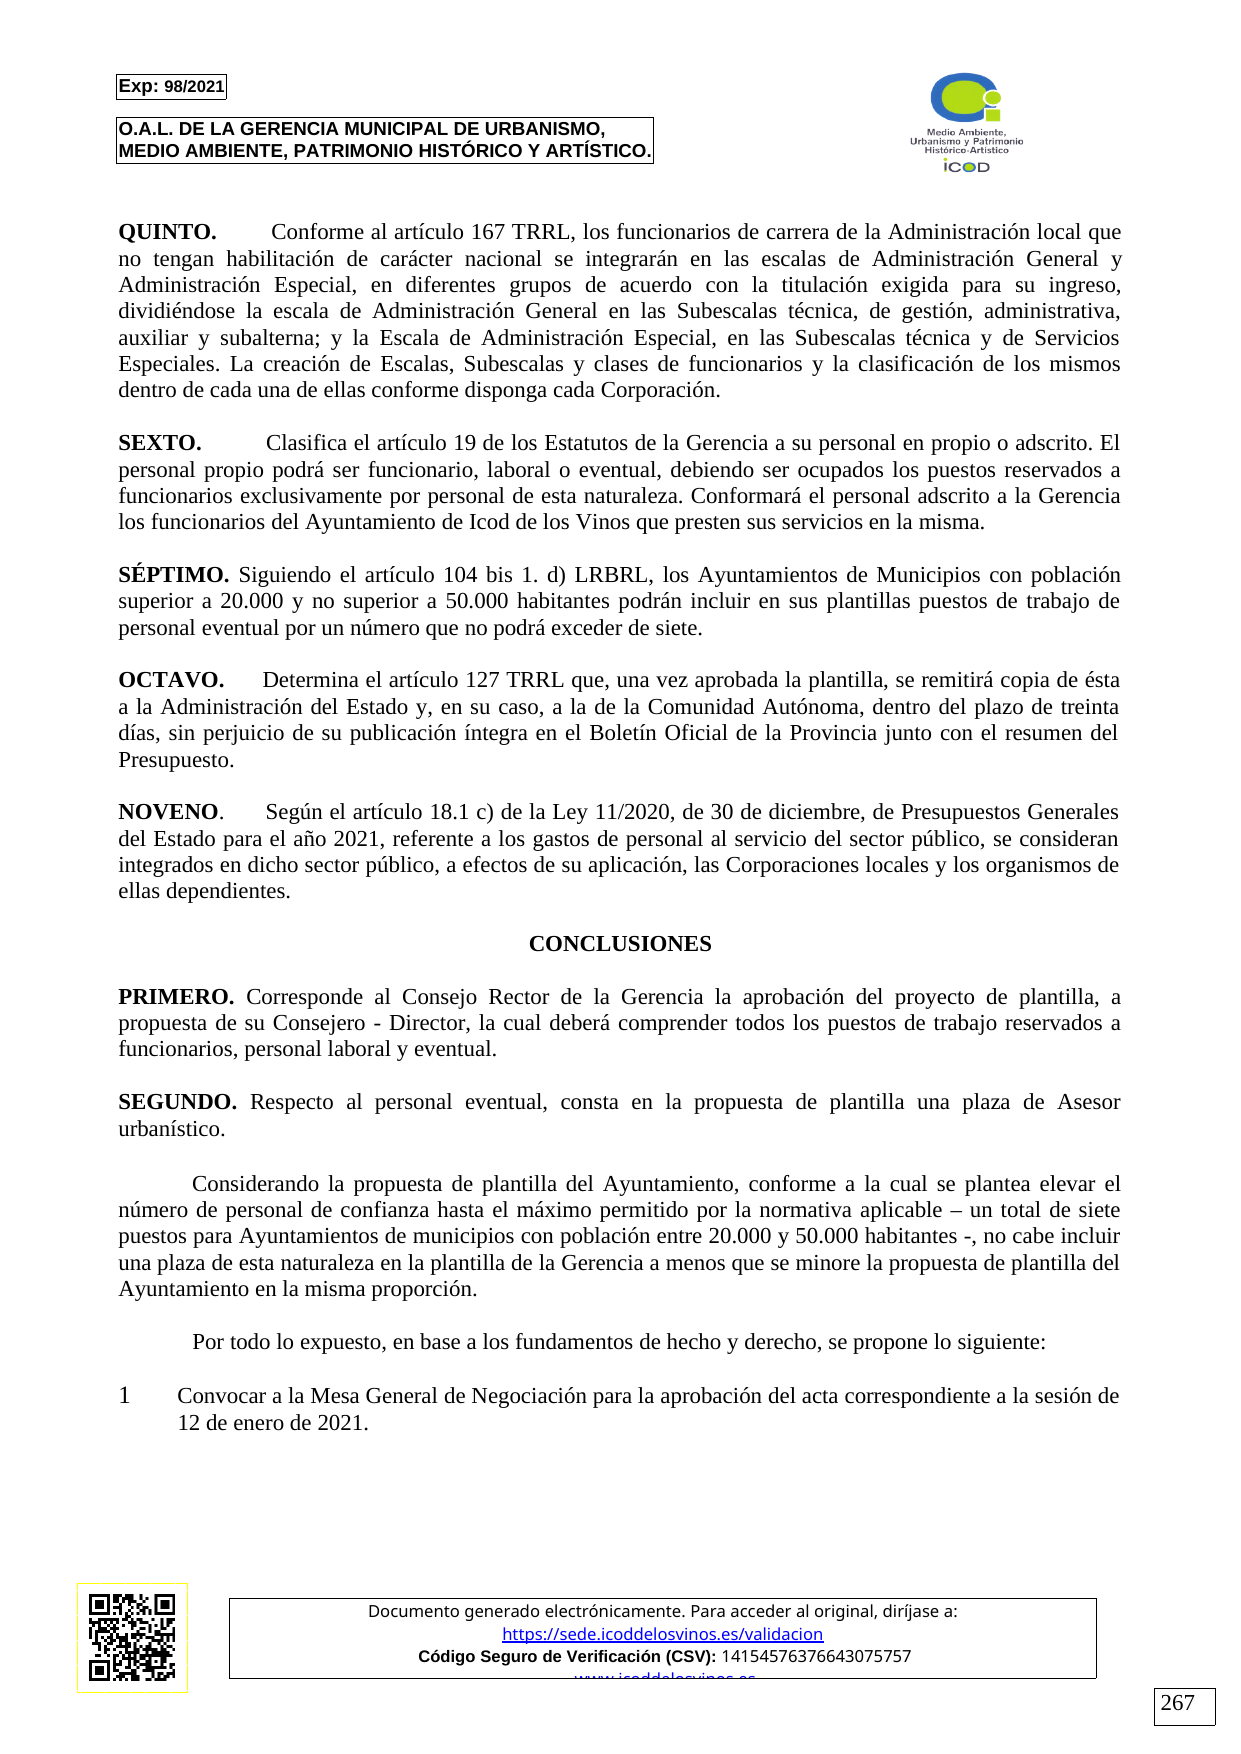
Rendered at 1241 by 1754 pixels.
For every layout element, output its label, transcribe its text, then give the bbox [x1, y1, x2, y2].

text SÉPTIMO. Siguiendo el artículo 104 bis 1. d) LRBRL, los Ayuntamientos de Municipios con población superior a 20.000 y no superior a 50.000 habitantes podrán incluir en sus plantillas puestos de trabajo de personal eventual por un número que no podrá exceder de siete. [118, 561, 1122, 640]
text 1 Convocar a la Mesa General de Negociación para la aprobación del acta correspondiente a la sesión de 12 de enero de 2021. [118, 1381, 1122, 1435]
text SEGUNDO. Respecto al personal eventual, consta en la propuesta de plantilla una plaza de Asesor urbanístico. [118, 1088, 1122, 1141]
text NOVENO. Según el artículo 18.1 c) de la Ley 11/2020, de 30 de diciembre, de Presupuestos Generales del Estado para el año 2021, referente a los gastos de personal al servicio del sector público, se consideran integrados en dicho sector público, a efectos de su aplicación, las Corporaciones locales y los organismos de ellas dependientes. [118, 798, 1121, 904]
text SEXTO. Clasifica el artículo 19 de los Estatutos de la Gerencia a su personal en propio o adscrito. El personal propio podrá ser funcionario, laboral o eventual, debiendo ser ocupados los puestos reservados a funcionarios exclusivamente por personal de esta naturaleza. Conformará el personal adscrito a la Gerencia los funcionarios del Ayuntamiento de Icod de los Vinos que presten sus servicios en la misma. [118, 429, 1122, 535]
subtitle CONCLUSIONES [191, 930, 1049, 956]
picture [904, 72, 1031, 188]
text Considerando la propuesta de plantilla del Ayuntamiento, conforme a la cual se plantea elevar el número de personal de confianza hasta el máximo permitido por la normativa aplicable – un total de siete puestos para Ayuntamientos de municipios con población entre 20.000 y 50.000 habitantes -, no cabe incluir una plaza de esta naturaleza en la plantilla de la Gerencia a menos que se minore la propuesta de plantilla del Ayuntamiento en la misma proporción. [118, 1170, 1122, 1301]
text PRIMERO. Corresponde al Consejo Rector de la Gerencia la aprobación del proyecto de plantilla, a propuesta de su Consejero - Director, la cual deberá comprender todos los puestos de trabajo reservados a funcionarios, personal laboral y eventual. [118, 983, 1122, 1062]
text OCTAVO. Determina el artículo 127 TRRL que, una vez aprobada la plantilla, se remitirá copia de ésta a la Administración del Estado y, en su caso, a la de la Comunidad Autónoma, dentro del plazo de treinta días, sin perjuicio de su publicación íntegra en el Boletín Oficial de la Provincia junto con el resumen del Presupuesto. [118, 667, 1121, 772]
text QUINTO. Conforme al artículo 167 TRRL, los funcionarios de carrera de la Administración local que no tengan habilitación de carácter nacional se integrarán en las escalas de Administración General y Administración Especial, en diferentes grupos de acuerdo con la titulación exigida para su ingreso, dividiéndose la escala de Administración General en las Subescalas técnica, de gestión, administrativa, auxiliar y subalterna; y la Escala de Administración Especial, en las Subescalas técnica y de Servicios Especiales. La creación de Escalas, Subescalas y clases de funcionarios y la clasificación de los mismos dentro de cada una de ellas conforme disponga cada Corporación. [118, 218, 1123, 403]
picture [89, 1594, 175, 1681]
text Por todo lo expuesto, en base a los fundamentos de hecho y derecho, se propone lo siguiente: [191, 1328, 1047, 1354]
